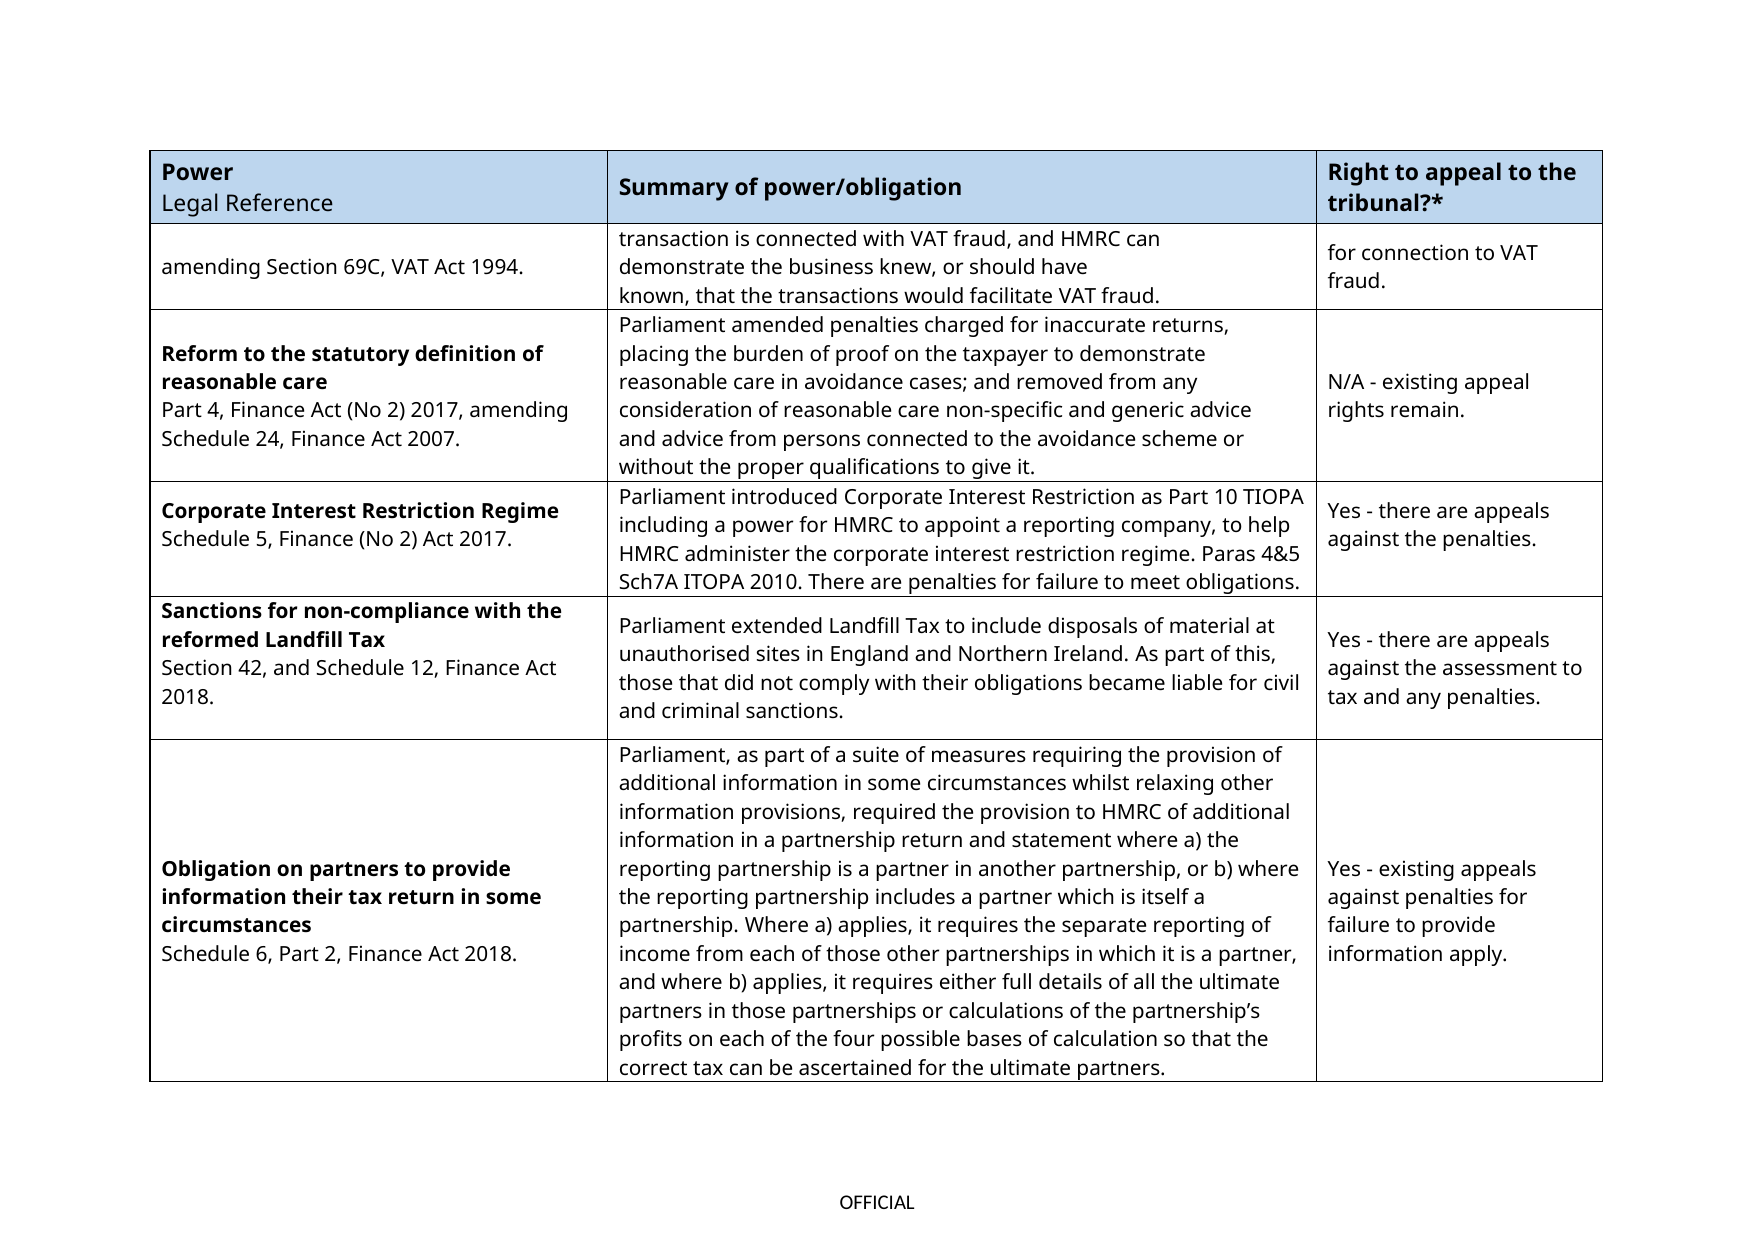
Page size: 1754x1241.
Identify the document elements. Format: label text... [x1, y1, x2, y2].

table_header Right to appeal to the tribunal?* [1317, 151, 1602, 223]
table_cell Parliament introduced Corporate Interest Restriction as Part 10 TIOPA including a power for HMRC to appoint a reporting company, to help HMRC administer the corporate interest restriction regime. Paras 4&5 Sch7A ITOPA 2010. There are penalties for failure to meet obligations. [608, 482, 1316, 596]
table_header Power Legal Reference [151, 151, 607, 223]
table_cell transaction is connected with VAT fraud, and HMRC can demonstrate the business knew, or should have known, that the transactions would facilitate VAT fraud. [608, 224, 1316, 309]
table_cell Parliament extended Landfill Tax to include disposals of material at unauthorised sites in England and Northern Ireland. As part of this, those that did not comply with their obligations became liable for civil and criminal sanctions. [608, 597, 1316, 739]
table_cell Parliament amended penalties charged for inaccurate returns, placing the burden of proof on the taxpayer to demonstrate reasonable care in avoidance cases; and removed from any consideration of reasonable care non-specific and generic advice and advice from persons connected to the avoidance scheme or without the proper qualifications to give it. [608, 310, 1316, 481]
table_cell amending Section 69C, VAT Act 1994. [151, 224, 607, 309]
table_cell for connection to VAT fraud. [1317, 224, 1602, 309]
table_header Summary of power/obligation [608, 151, 1316, 223]
table_cell Obligation on partners to provide information their tax return in some circumstances Schedule 6, Part 2, Finance Act 2018. [151, 740, 607, 1081]
table_cell Corporate Interest Restriction Regime Schedule 5, Finance (No 2) Act 2017. [151, 482, 607, 596]
table_cell Reform to the statutory definition of reasonable care Part 4, Finance Act (No 2) 2017, amending Schedule 24, Finance Act 2007. [151, 310, 607, 481]
table_cell Parliament, as part of a suite of measures requiring the provision of additional information in some circumstances whilst relaxing other information provisions, required the provision to HMRC of additional information in a partnership return and statement where a) the reporting partnership is a partner in another partnership, or b) where the reporting partnership includes a partner which is itself a partnership. Where a) applies, it requires the separate reporting of income from each of those other partnerships in which it is a partner, and where b) applies, it requires either full details of all the ultimate partners in those partnerships or calculations of the partnership’s profits on each of the four possible bases of calculation so that the correct tax can be ascertained for the ultimate partners. [608, 740, 1316, 1081]
table_cell N/A - existing appeal rights remain. [1317, 310, 1602, 481]
table_cell Yes - existing appeals against penalties for failure to provide information apply. [1317, 740, 1602, 1081]
table_cell Sanctions for non-compliance with the reformed Landfill Tax Section 42, and Schedule 12, Finance Act 2018. [151, 597, 607, 739]
table_cell Yes - there are appeals against the assessment to tax and any penalties. [1317, 597, 1602, 739]
table_cell Yes - there are appeals against the penalties. [1317, 482, 1602, 596]
